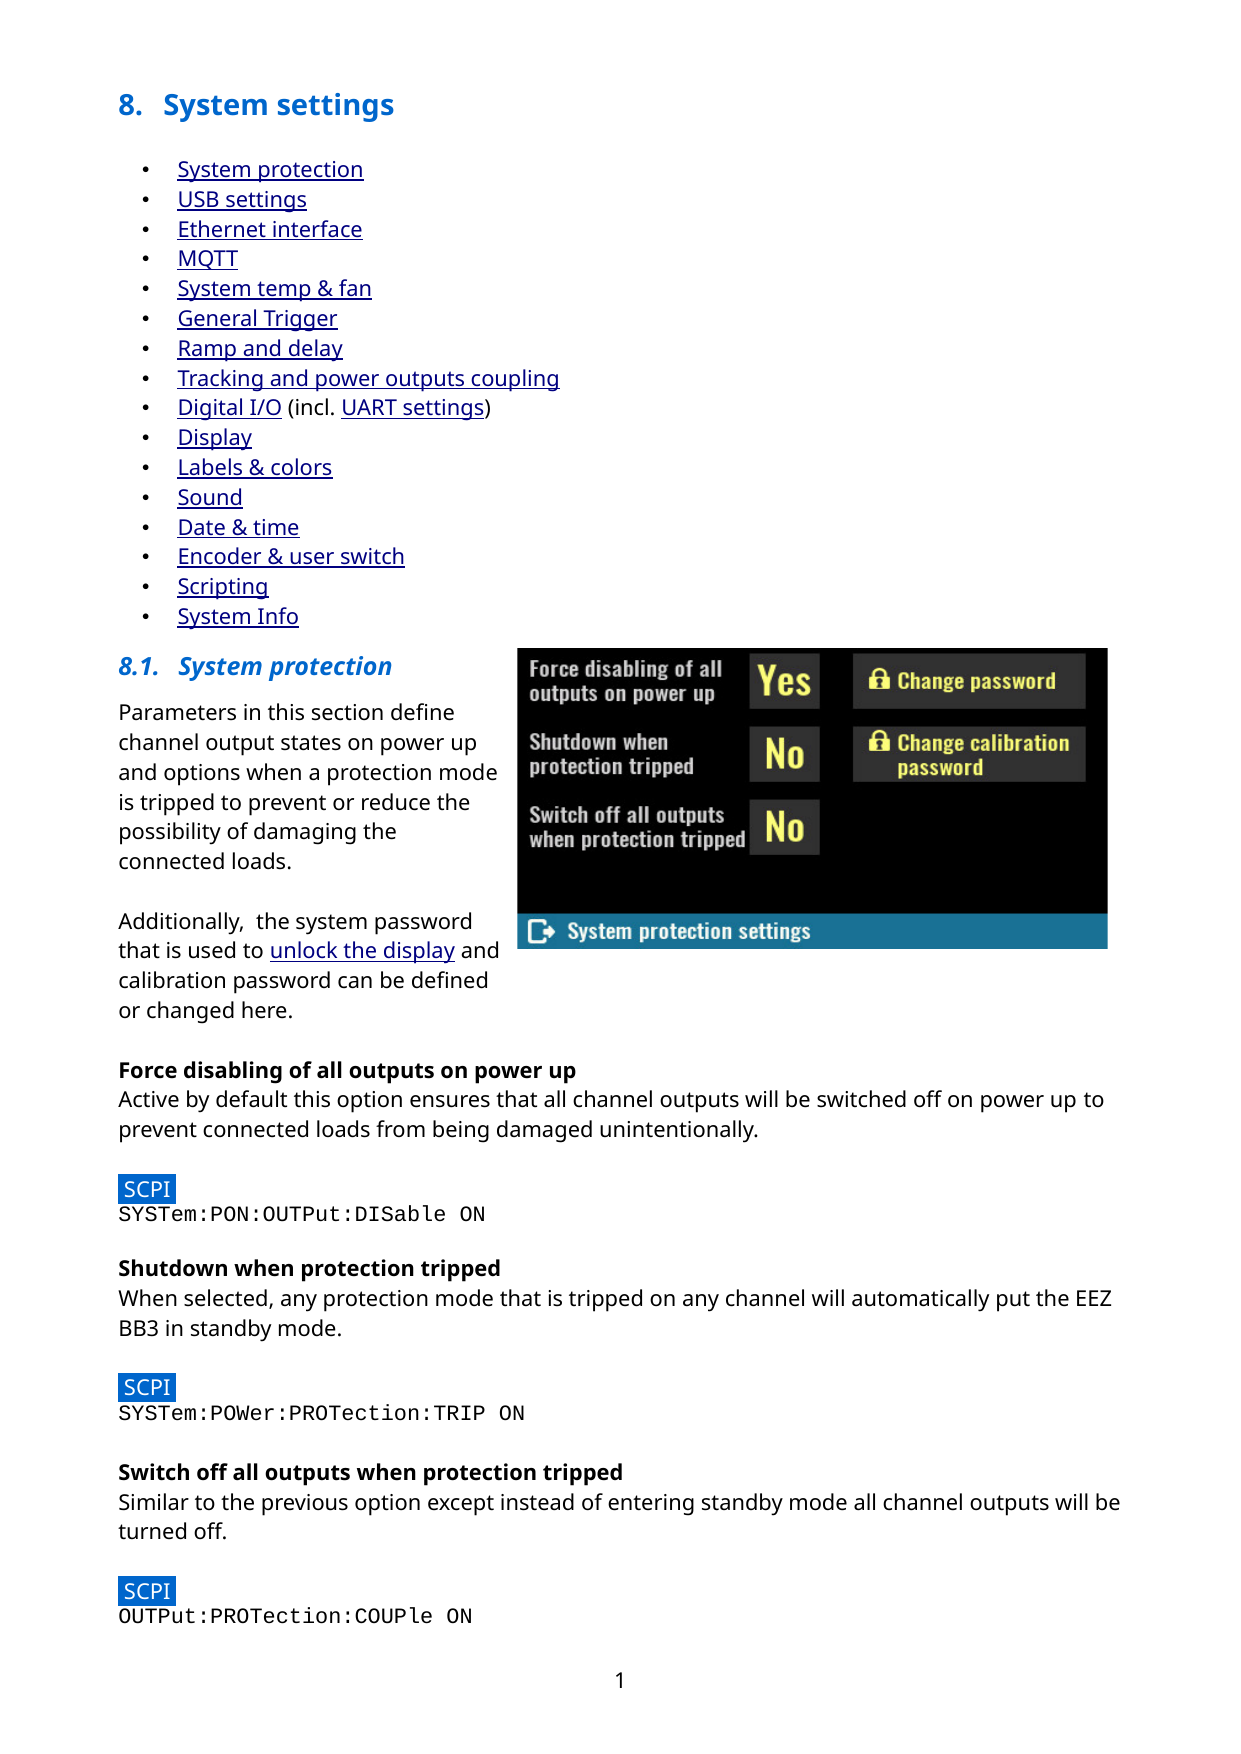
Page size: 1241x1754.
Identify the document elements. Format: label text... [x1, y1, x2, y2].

list Digital I/O (incl. UART settings) [142, 392, 1110, 422]
table_header [502, 648, 1123, 1055]
list Ramp and delay [142, 333, 1110, 362]
picture [517, 648, 1108, 949]
list MQTT [142, 243, 1110, 273]
list System Info [142, 601, 1110, 631]
list General Trigger [142, 303, 1110, 333]
table_cell Force disabling of all outputs on power up Active by default this option ensures that all channel outputs will be switched off on power up to prevent connected loads from being damaged unintentionally. SCPI SYSTem:PON:OUTPut:DISable ON [118, 1055, 1123, 1253]
subtitle System settings [118, 84, 1122, 124]
list Encoder & user switch [142, 541, 1110, 571]
list Labels & colors [142, 452, 1110, 482]
list System protection [142, 154, 1110, 184]
list Tracking and power outputs coupling [142, 362, 1110, 392]
list Date & time [142, 511, 1110, 541]
list Scripting [142, 571, 1110, 601]
list Ethernet interface [142, 213, 1110, 243]
table_header System protection Parameters in this section define channel output states on power up and options when a protection mode is tripped to prevent or reduce the possibility of damaging the connected loads. Additionally, the system password that is used to unlock the display and calibration password can be defined or changed here. [118, 648, 502, 1055]
list Display [142, 422, 1110, 452]
list USB settings [142, 184, 1110, 213]
table_cell Shutdown when protection tripped When selected, any protection mode that is tripped on any channel will automatically put the EEZ BB3 in standby mode. SCPI SYSTem:POWer:PROTection:TRIP ON [118, 1253, 1123, 1457]
table_cell Switch off all outputs when protection tripped Similar to the previous option except instead of entering standby mode all channel outputs will be turned off. SCPI OUTPut:PROTection:COUPle ON [118, 1457, 1123, 1631]
list System temp & fan [142, 273, 1110, 303]
list Sound [142, 482, 1110, 511]
